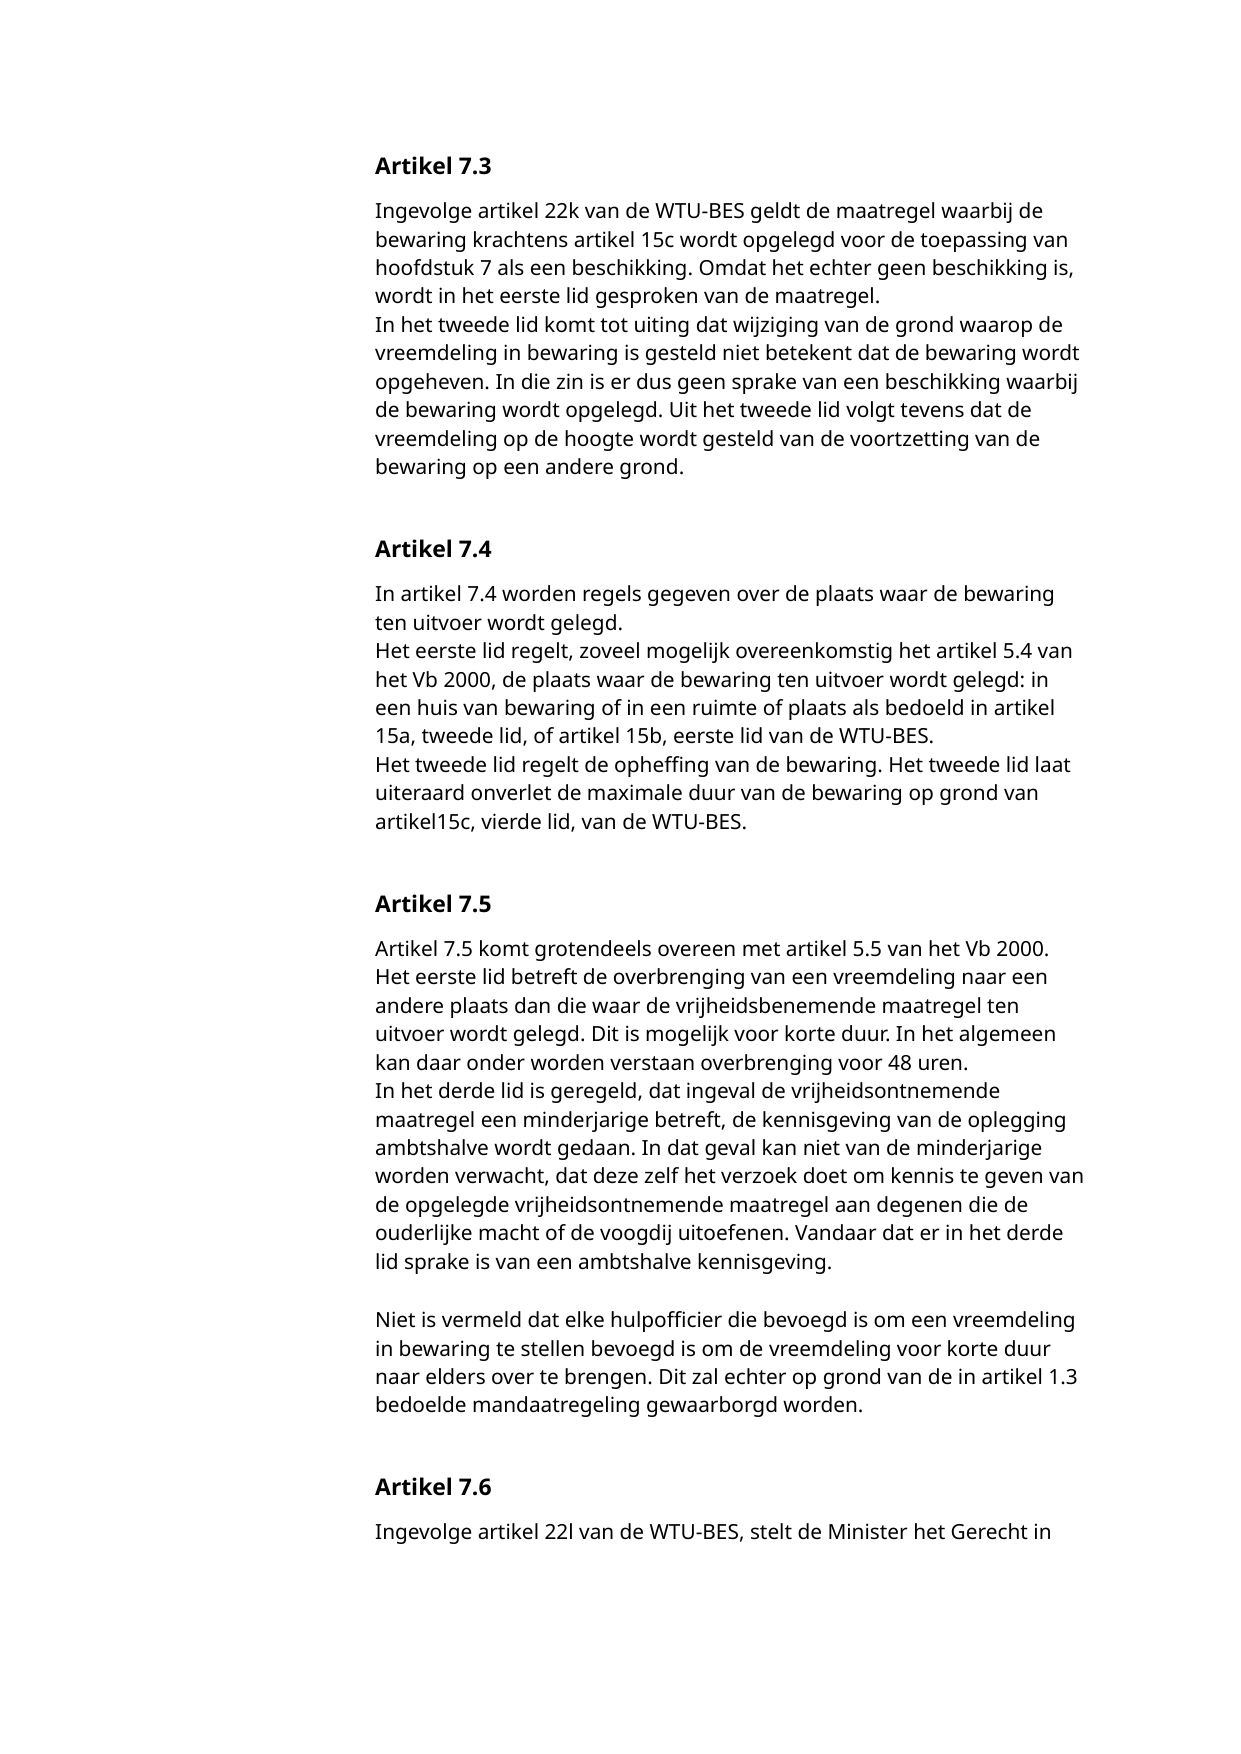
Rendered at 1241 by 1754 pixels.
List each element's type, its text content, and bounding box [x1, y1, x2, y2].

text Ingevolge artikel 22k van de WTU-BES geldt de maatregel waarbij de bewaring krachtens artikel 15c wordt opgelegd voor de toepassing van hoofdstuk 7 als een beschikking. Omdat het echter geen beschikking is, wordt in het eerste lid gesproken van de maatregel. [375, 196, 1090, 310]
text In artikel 7.4 worden regels gegeven over de plaats waar de bewaring ten uitvoer wordt gelegd. [375, 579, 1090, 636]
text Het tweede lid regelt de opheffing van de bewaring. Het tweede lid laat uiteraard onverlet de maximale duur van de bewaring op grond van artikel15c, vierde lid, van de WTU-BES. [375, 750, 1090, 835]
text Ingevolge artikel 22l van de WTU-BES, stelt de Minister het Gerecht in [375, 1517, 1090, 1546]
text In het derde lid is geregeld, dat ingeval de vrijheidsontnemende maatregel een minderjarige betreft, de kennisgeving van de oplegging ambtshalve wordt gedaan. In dat geval kan niet van de minderjarige worden verwacht, dat deze zelf het verzoek doet om kennis te geven van de opgelegde vrijheidsontnemende maatregel aan degenen die de ouderlijke macht of de voogdij uitoefenen. Vandaar dat er in het derde lid sprake is van een ambtshalve kennisgeving. [375, 1076, 1090, 1275]
text Het eerste lid regelt, zoveel mogelijk overeenkomstig het artikel 5.4 van het Vb 2000, de plaats waar de bewaring ten uitvoer wordt gelegd: in een huis van bewaring of in een ruimte of plaats als bedoeld in artikel 15a, tweede lid, of artikel 15b, eerste lid van de WTU-BES. [375, 636, 1090, 750]
subtitle Artikel 7.3 [375, 150, 1090, 181]
text Artikel 7.5 komt grotendeels overeen met artikel 5.5 van het Vb 2000. [375, 934, 1090, 962]
subtitle Artikel 7.5 [375, 888, 1090, 919]
subtitle Artikel 7.4 [375, 533, 1090, 564]
subtitle Artikel 7.6 [375, 1471, 1090, 1502]
text Niet is vermeld dat elke hulpofficier die bevoegd is om een vreemdeling in bewaring te stellen bevoegd is om de vreemdeling voor korte duur naar elders over te brengen. Dit zal echter op grond van de in artikel 1.3 bedoelde mandaatregeling gewaarborgd worden. [375, 1305, 1090, 1419]
text Het eerste lid betreft de overbrenging van een vreemdeling naar een andere plaats dan die waar de vrijheidsbenemende maatregel ten uitvoer wordt gelegd. Dit is mogelijk voor korte duur. In het algemeen kan daar onder worden verstaan overbrenging voor 48 uren. [375, 962, 1090, 1076]
text In het tweede lid komt tot uiting dat wijziging van de grond waarop de vreemdeling in bewaring is gesteld niet betekent dat de bewaring wordt opgeheven. In die zin is er dus geen sprake van een beschikking waarbij de bewaring wordt opgelegd. Uit het tweede lid volgt tevens dat de vreemdeling op de hoogte wordt gesteld van de voortzetting van de bewaring op een andere grond. [375, 310, 1090, 481]
